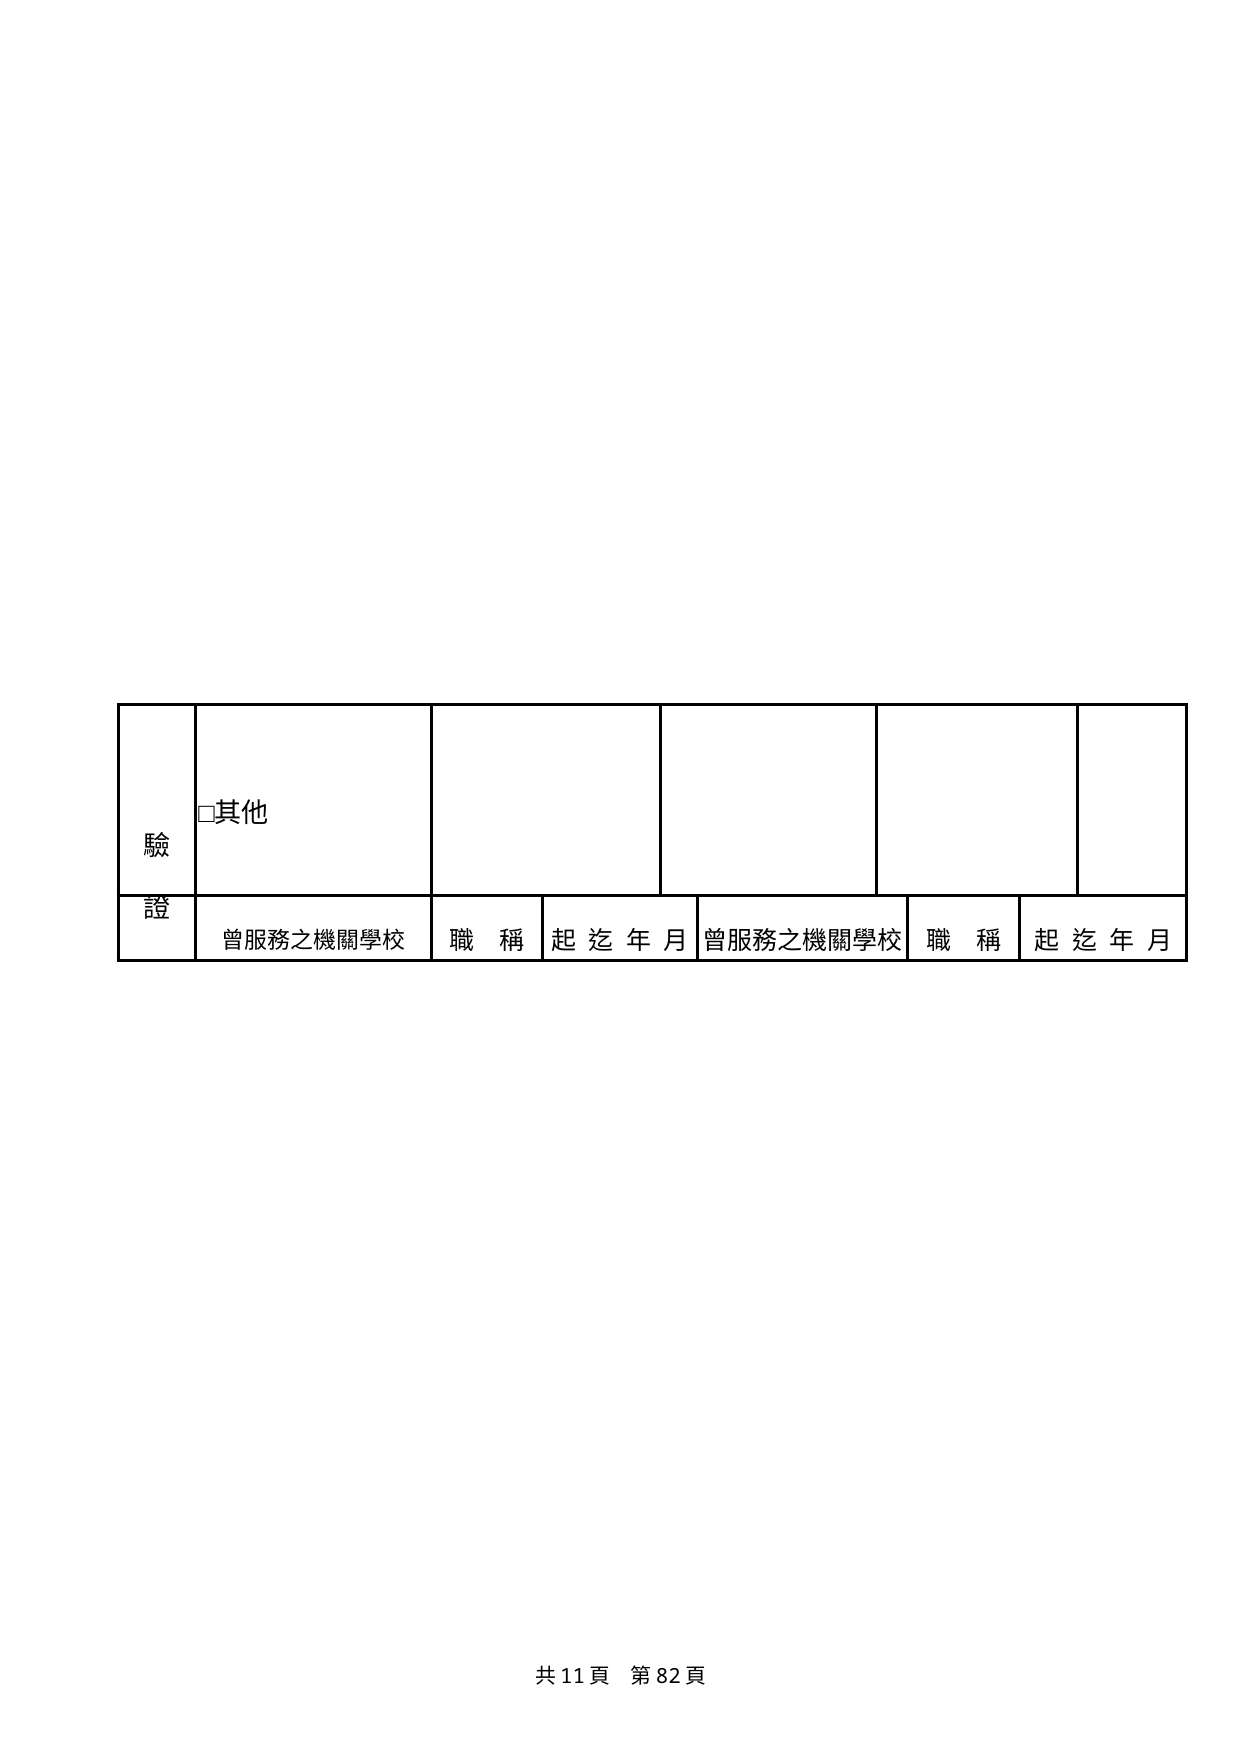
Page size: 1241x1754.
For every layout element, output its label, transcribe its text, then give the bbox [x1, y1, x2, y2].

table_cell [433, 706, 659, 894]
table_cell 應 繳 驗 證 件 [120, 706, 194, 894]
table_cell 經 歷 [120, 897, 194, 959]
table_cell 曾服務之機關學校 [699, 897, 906, 959]
table_cell 職 稱 [909, 897, 1018, 959]
table_cell 起 迄 年 月 [544, 897, 696, 959]
table_cell 曾服務之機關學校 [197, 897, 430, 959]
table_cell □其他 [197, 706, 430, 894]
table_cell [1079, 706, 1185, 894]
table_cell 起 迄 年 月 [1021, 897, 1185, 959]
table_cell [662, 706, 875, 894]
table_cell [878, 706, 1076, 894]
table_cell 職 稱 [433, 897, 541, 959]
